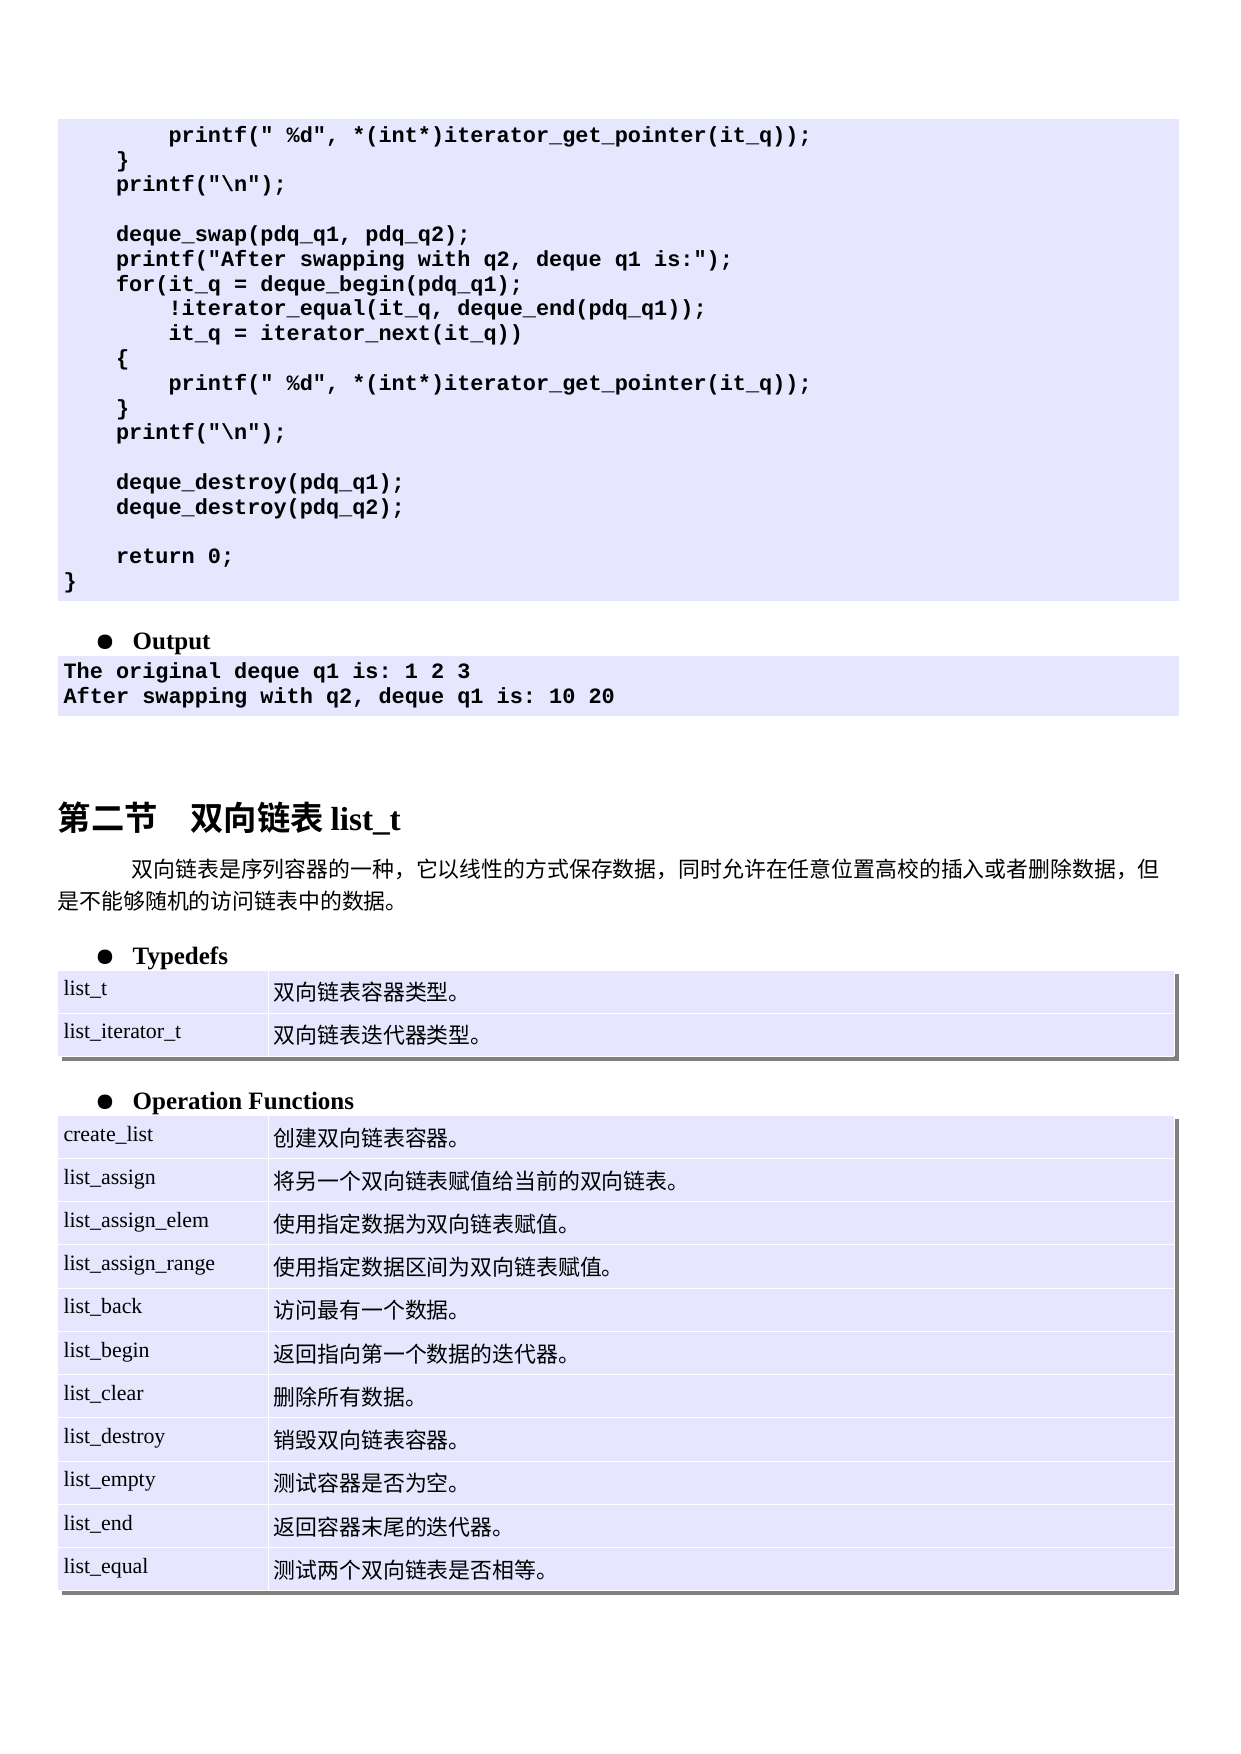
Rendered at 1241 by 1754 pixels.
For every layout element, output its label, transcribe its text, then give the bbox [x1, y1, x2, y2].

table_header printf(" %d", *(int*)iterator_get_pointer(it_q)); } printf("\n"); deque_swap(pdq_q1, pdq_q2); printf("After swapping with q2, deque q1 is:"); for(it_q = deque_begin(pdq_q1); !iterator_equal(it_q, deque_end(pdq_q1)); it_q = iterator_next(it_q)) { printf(" %d", *(int*)iterator_get_pointer(it_q)); } printf("\n"); deque_destroy(pdq_q1); deque_destroy(pdq_q2); return 0; } [58, 119, 1179, 601]
table_cell 使用指定数据区间为双向链表赋值。 [269, 1245, 1174, 1288]
table_header 创建双向链表容器。 [269, 1116, 1174, 1158]
table_cell list_iterator_t [58, 1014, 268, 1056]
table_cell list_begin [58, 1332, 268, 1374]
table_cell 测试容器是否为空。 [269, 1462, 1174, 1504]
table_cell list_back [58, 1289, 268, 1331]
table_cell 返回容器末尾的迭代器。 [269, 1505, 1174, 1547]
table_cell list_equal [58, 1548, 268, 1590]
table_cell list_empty [58, 1462, 268, 1504]
table_cell 销毁双向链表容器。 [269, 1418, 1174, 1461]
table_cell 删除所有数据。 [269, 1375, 1174, 1417]
table_cell 使用指定数据为双向链表赋值。 [269, 1202, 1174, 1244]
table_cell 返回指向第一个数据的迭代器。 [269, 1332, 1174, 1374]
table_header create_list [58, 1116, 268, 1158]
table_cell 将另一个双向链表赋值给当前的双向链表。 [269, 1159, 1174, 1201]
table_header list_t [58, 971, 268, 1013]
table_header The original deque q1 is: 1 2 3 After swapping with q2, deque q1 is: 10 20 [58, 656, 1179, 716]
table_cell list_assign [58, 1159, 268, 1201]
table_cell 双向链表迭代器类型。 [269, 1014, 1174, 1056]
table_cell list_destroy [58, 1418, 268, 1461]
list Operation Functions [95, 1086, 1179, 1115]
table_cell list_assign_elem [58, 1202, 268, 1244]
subtitle 双向链表list_t [57, 791, 1179, 840]
table_header 双向链表容器类型。 [269, 971, 1174, 1013]
text 双向链表是序列容器的一种，它以线性的方式保存数据，同时允许在任意位置高校的插入或者删除数据，但是不能够随机的访问链表中的数据。 [57, 852, 1179, 916]
list Typedefs [95, 941, 1179, 969]
table_cell 访问最有一个数据。 [269, 1289, 1174, 1331]
table_cell list_assign_range [58, 1245, 268, 1288]
table_cell 测试两个双向链表是否相等。 [269, 1548, 1174, 1590]
table_cell list_end [58, 1505, 268, 1547]
table_cell list_clear [58, 1375, 268, 1417]
list Output [95, 626, 1179, 655]
